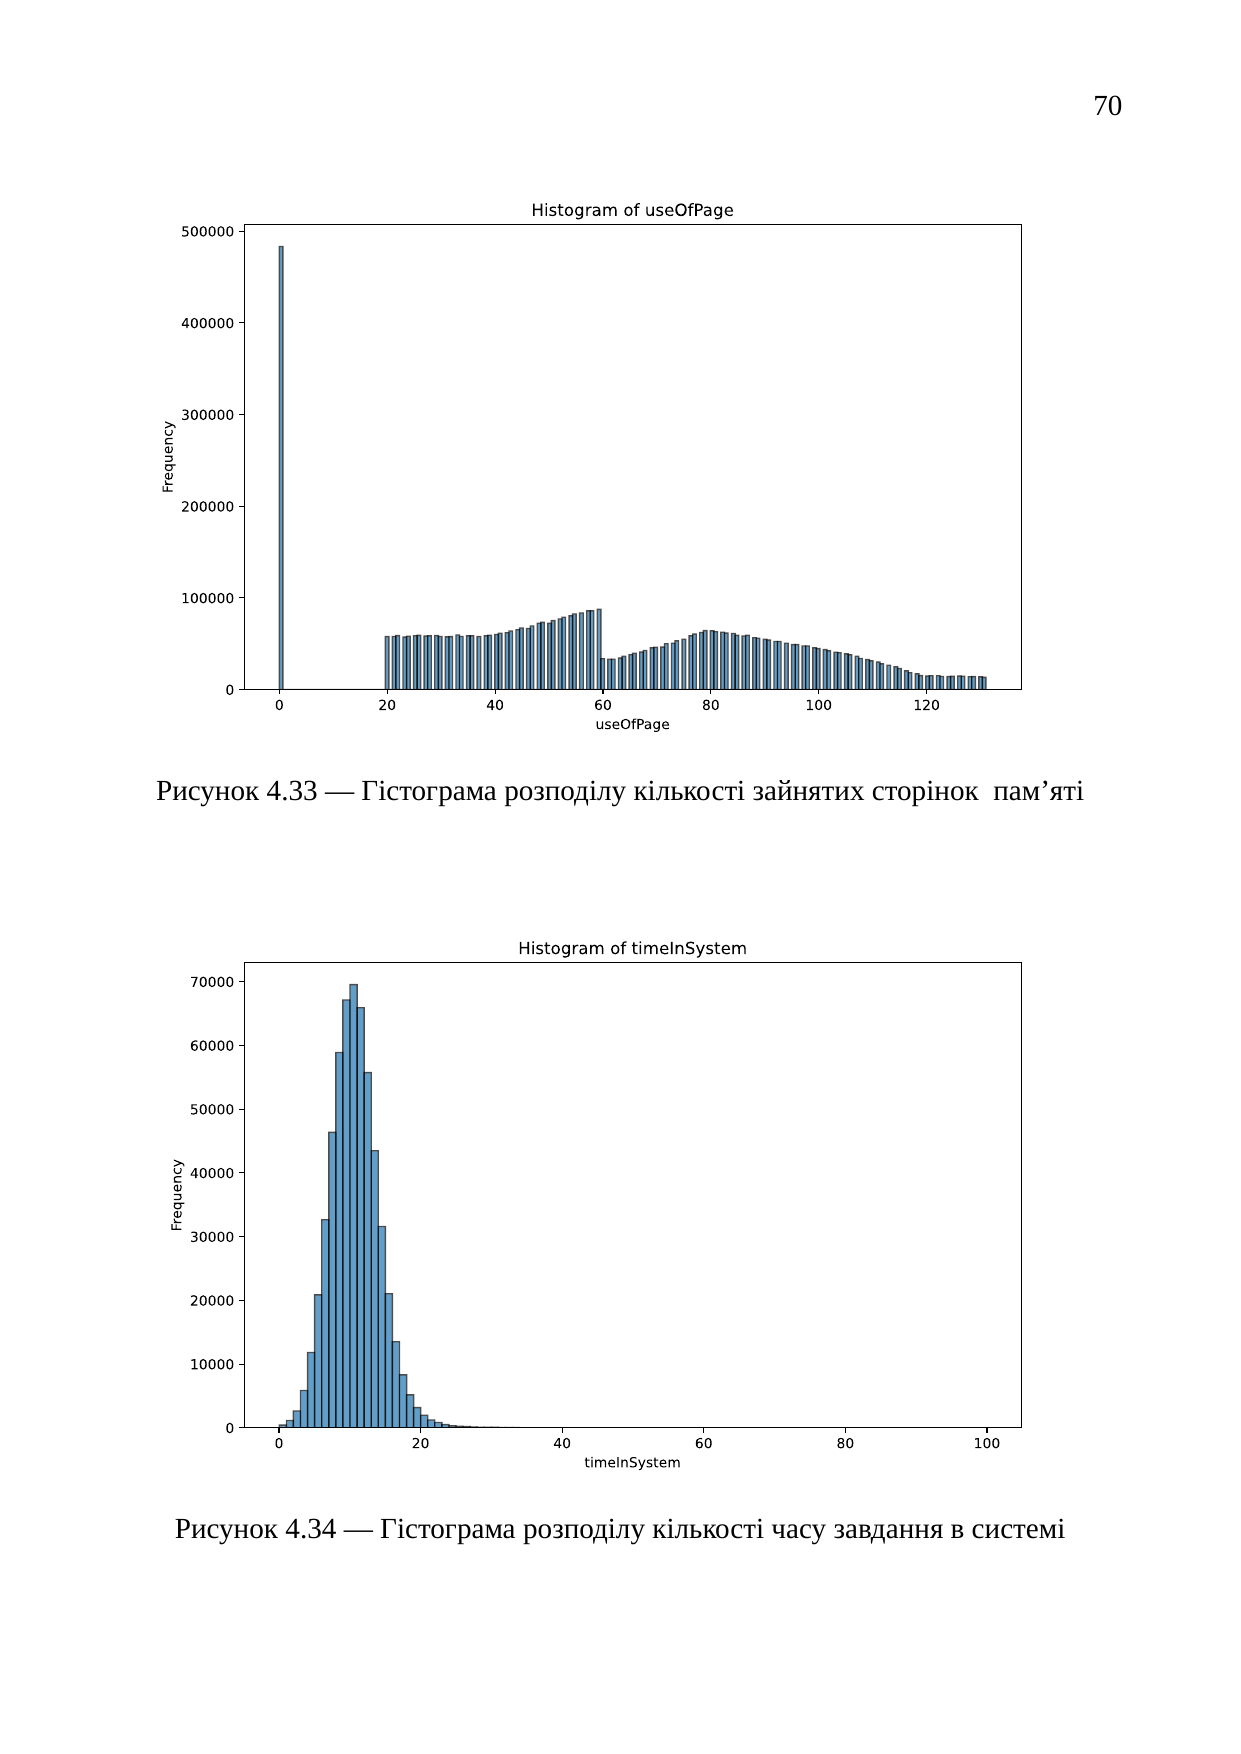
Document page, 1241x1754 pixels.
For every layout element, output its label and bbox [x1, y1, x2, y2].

table_header [118, 139, 1122, 877]
table_cell [118, 877, 1122, 1615]
